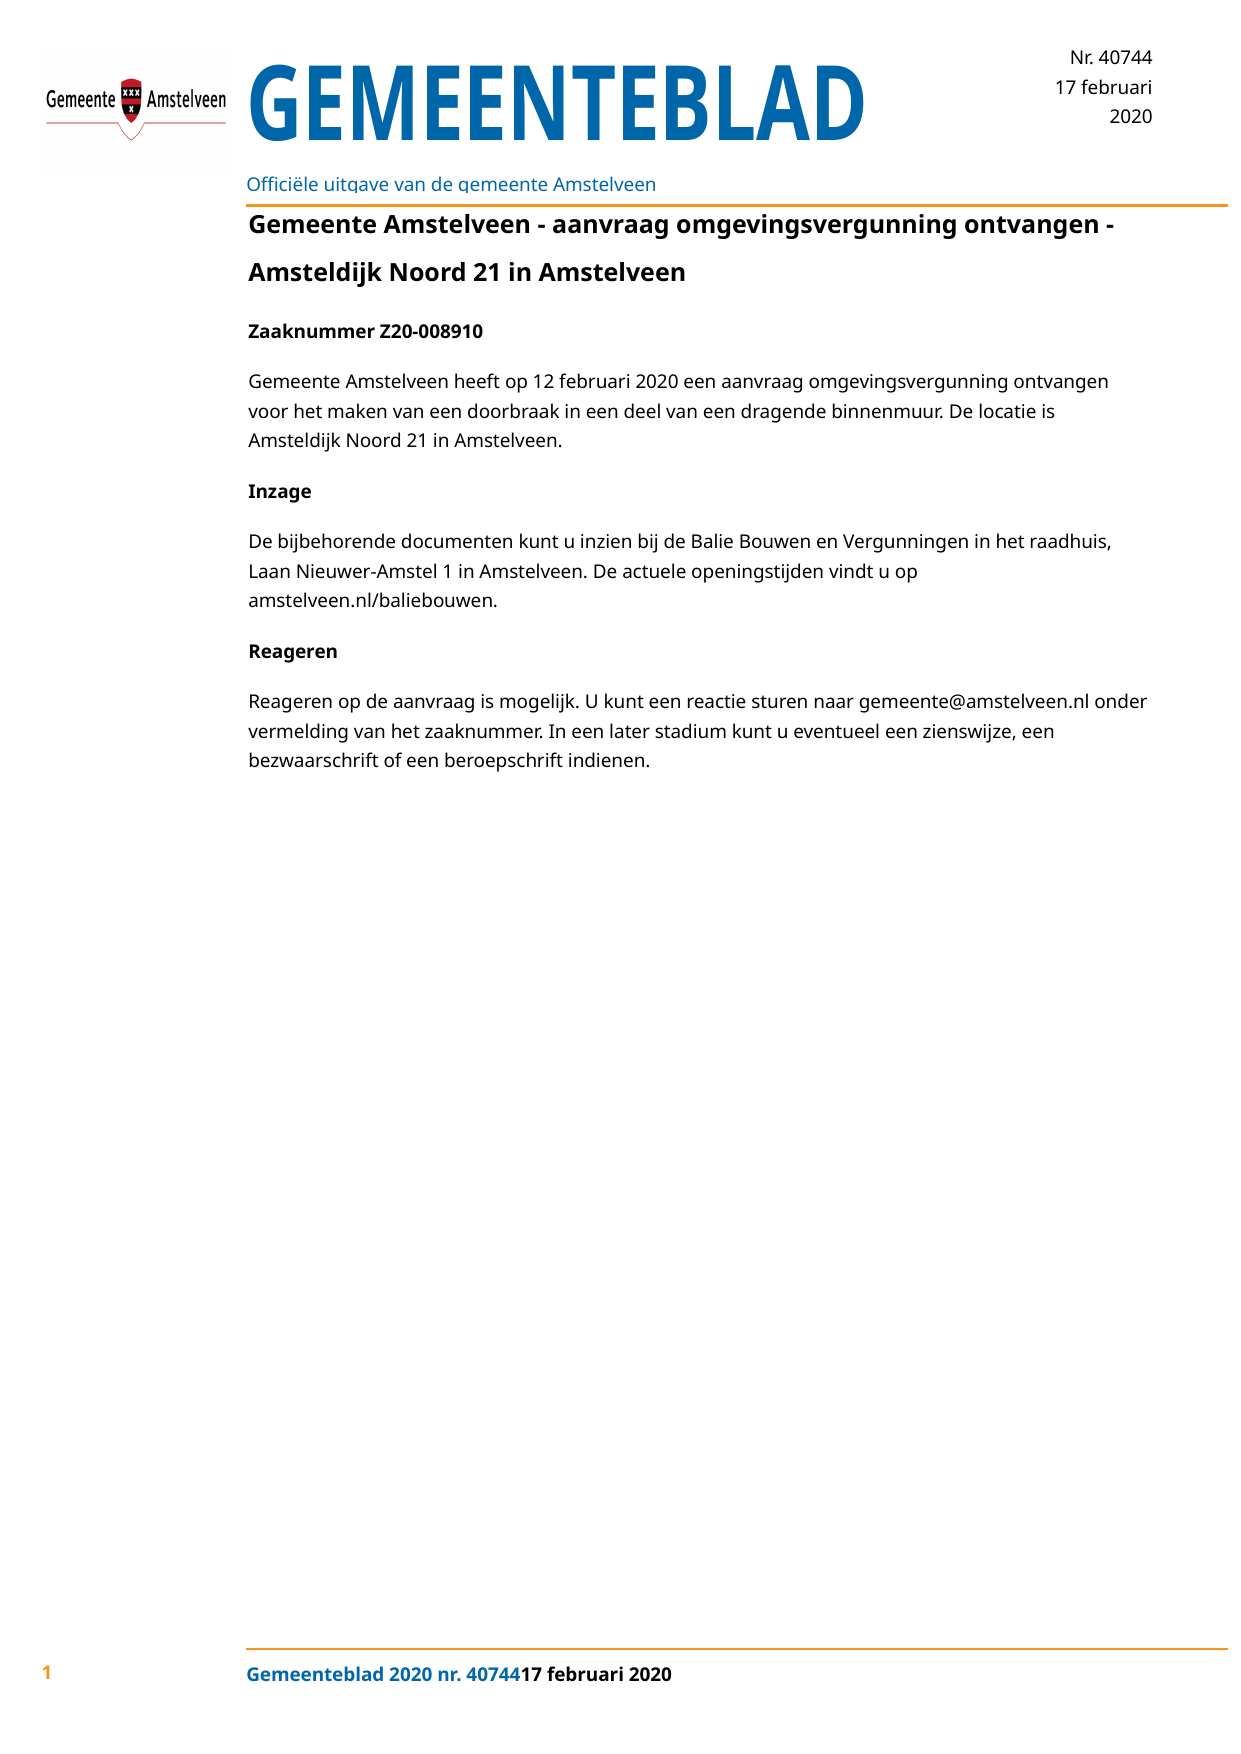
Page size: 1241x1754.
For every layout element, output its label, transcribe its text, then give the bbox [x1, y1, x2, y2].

text De bijbehorende documenten kunt u inzien bij de Balie Bouwen en Vergunningen in het raadhuis, Laan Nieuwer-Amstel 1 in Amstelveen. De actuele openingstijden vindt u op amstelveen.nl/baliebouwen. [248, 528, 1152, 613]
text Gemeente Amstelveen heeft op 12 februari 2020 een aanvraag omgevingsvergunning ontvangen voor het maken van een doorbraak in een deel van een dragende binnenmuur. De locatie is Amsteldijk Noord 21 in Amstelveen. [248, 368, 1152, 453]
text Inzage [248, 478, 1152, 504]
text Reageren [248, 638, 1152, 664]
text Zaaknummer Z20-008910 [248, 318, 1152, 344]
text Gemeente Amstelveen - aanvraag omgevingsvergunning ontvangen - Amsteldijk Noord 21 in Amstelveen [248, 207, 1152, 288]
text Reageren op de aanvraag is mogelijk. U kunt een reactie sturen naar gemeente@amstelveen.nl onder vermelding van het zaaknummer. In een later stadium kunt u eventueel een zienswijze, een bezwaarschrift of een beroepschrift indienen. [248, 688, 1152, 773]
picture [41, 47, 231, 172]
